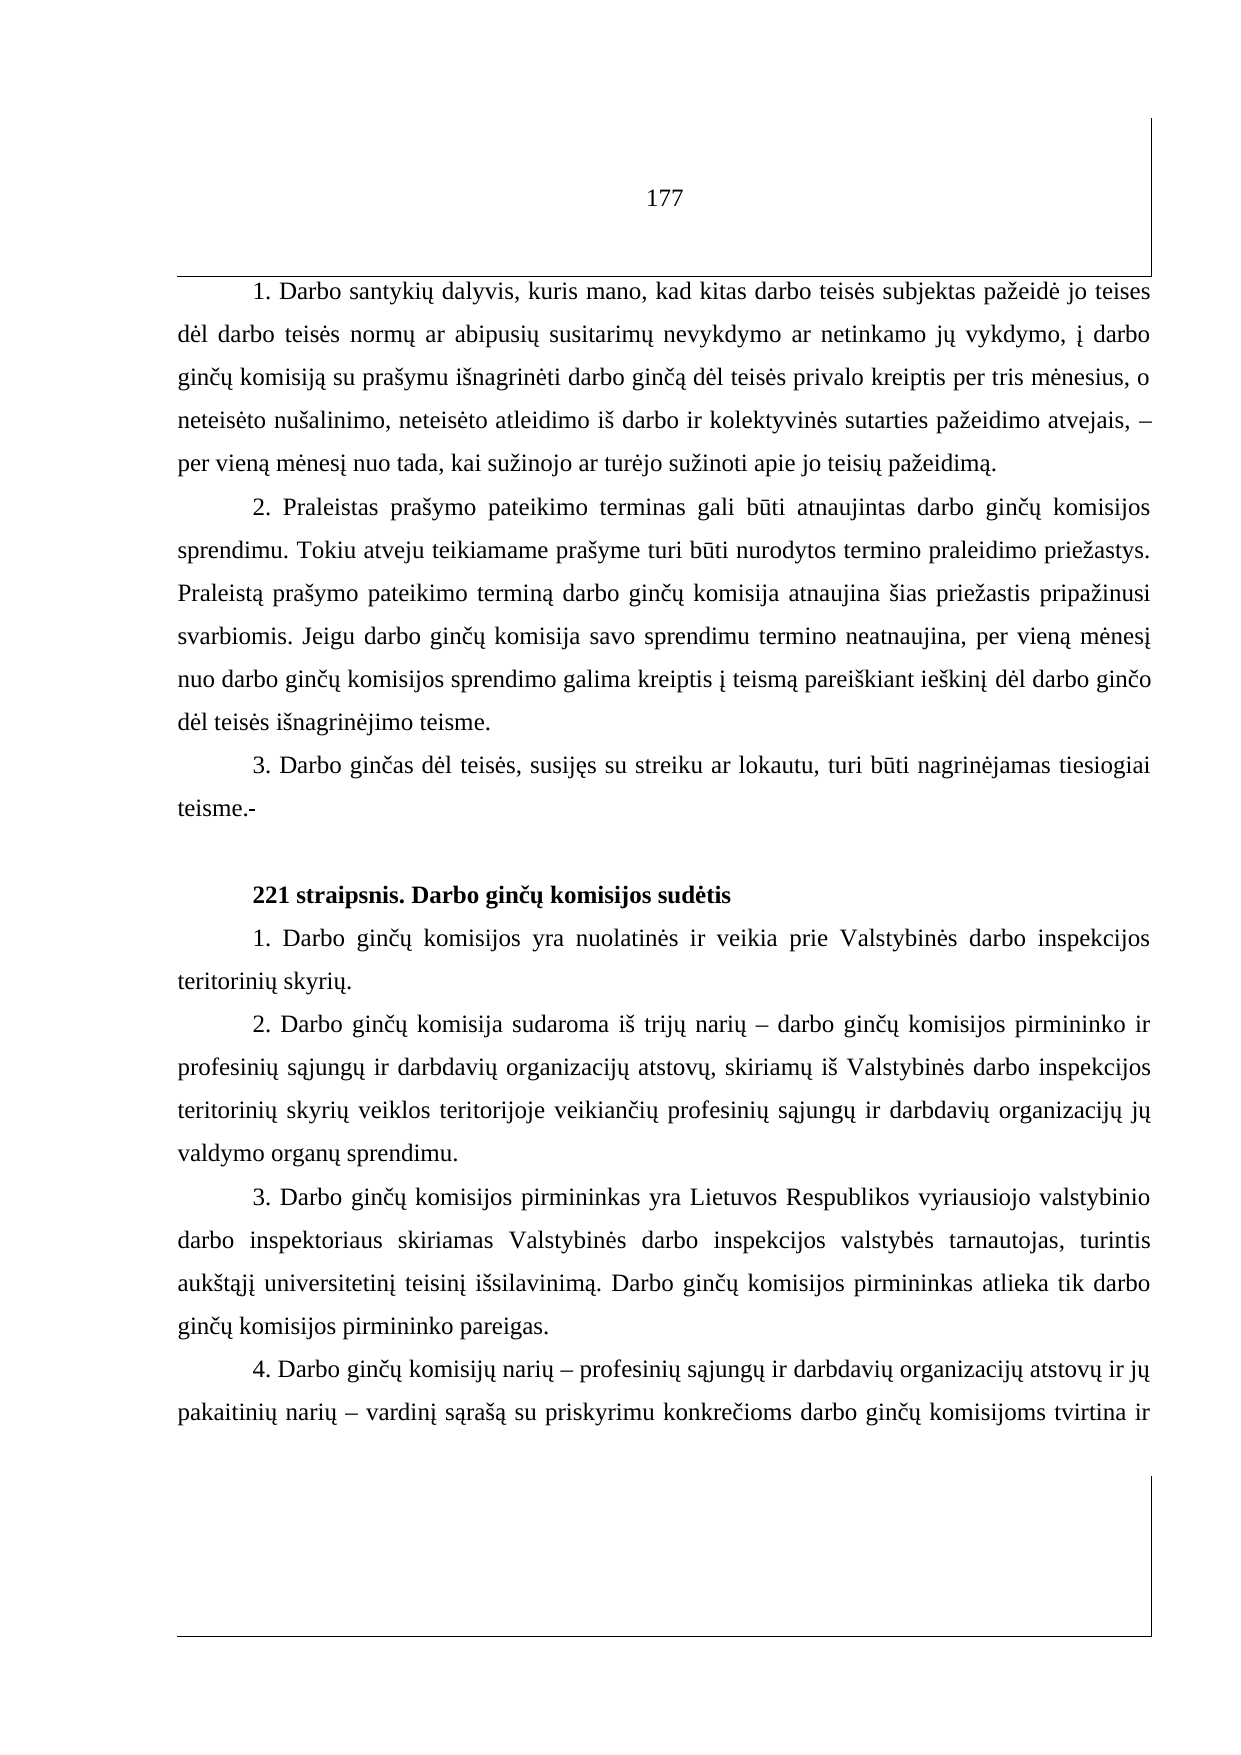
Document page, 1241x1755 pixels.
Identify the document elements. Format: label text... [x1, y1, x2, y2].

text 2. Darbo ginčų komisija sudaroma iš trijų narių – darbo ginčų komisijos pirmininko ir profesinių sąjungų ir darbdavių organizacijų atstovų, skiriamų iš Valstybinės darbo inspekcijos teritorinių skyrių veiklos teritorijoje veikiančių profesinių sąjungų ir darbdavių organizacijų jų valdymo organų sprendimu. [177, 1009, 1152, 1167]
text 1. Darbo ginčų komisijos yra nuolatinės ir veikia prie Valstybinės darbo inspekcijos teritorinių skyrių. [177, 923, 1152, 995]
text 1. Darbo santykių dalyvis, kuris mano, kad kitas darbo teisės subjektas pažeidė jo teises dėl darbo teisės normų ar abipusių susitarimų nevykdymo ar netinkamo jų vykdymo, į darbo ginčų komisiją su prašymu išnagrinėti darbo ginčą dėl teisės privalo kreiptis per tris mėnesius, o neteisėto nušalinimo, neteisėto atleidimo iš darbo ir kolektyvinės sutarties pažeidimo atvejais, –per vieną mėnesį nuo tada, kai sužinojo ar turėjo sužinoti apie jo teisių pažeidimą. [177, 276, 1152, 477]
text 3. Darbo ginčų komisijos pirmininkas yra Lietuvos Respublikos vyriausiojo valstybinio darbo inspektoriaus skiriamas Valstybinės darbo inspekcijos valstybės tarnautojas, turintis aukštąjį universitetinį teisinį išsilavinimą. Darbo ginčų komisijos pirmininkas atlieka tik darbo ginčų komisijos pirmininko pareigas. [177, 1182, 1152, 1340]
subtitle 221 straipsnis. Darbo ginčų komisijos sudėtis [177, 880, 1152, 908]
text 2. Praleistas prašymo pateikimo terminas gali būti atnaujintas darbo ginčų komisijos sprendimu. Tokiu atveju teikiamame prašyme turi būti nurodytos termino praleidimo priežastys. Praleistą prašymo pateikimo terminą darbo ginčų komisija atnaujina šias priežastis pripažinusi svarbiomis. Jeigu darbo ginčų komisija savo sprendimu termino neatnaujina, per vieną mėnesį nuo darbo ginčų komisijos sprendimo galima kreiptis į teismą pareiškiant ieškinį dėl darbo ginčo dėl teisės išnagrinėjimo teisme. [177, 492, 1152, 736]
text 3. Darbo ginčas dėl teisės, susijęs su streiku ar lokautu, turi būti nagrinėjamas tiesiogiai teisme. [177, 750, 1152, 822]
text 4. Darbo ginčų komisijų narių – profesinių sąjungų ir darbdavių organizacijų atstovų ir jų pakaitinių narių – vardinį sąrašą su priskyrimu konkrečioms darbo ginčų komisijoms tvirtina ir [177, 1354, 1152, 1426]
